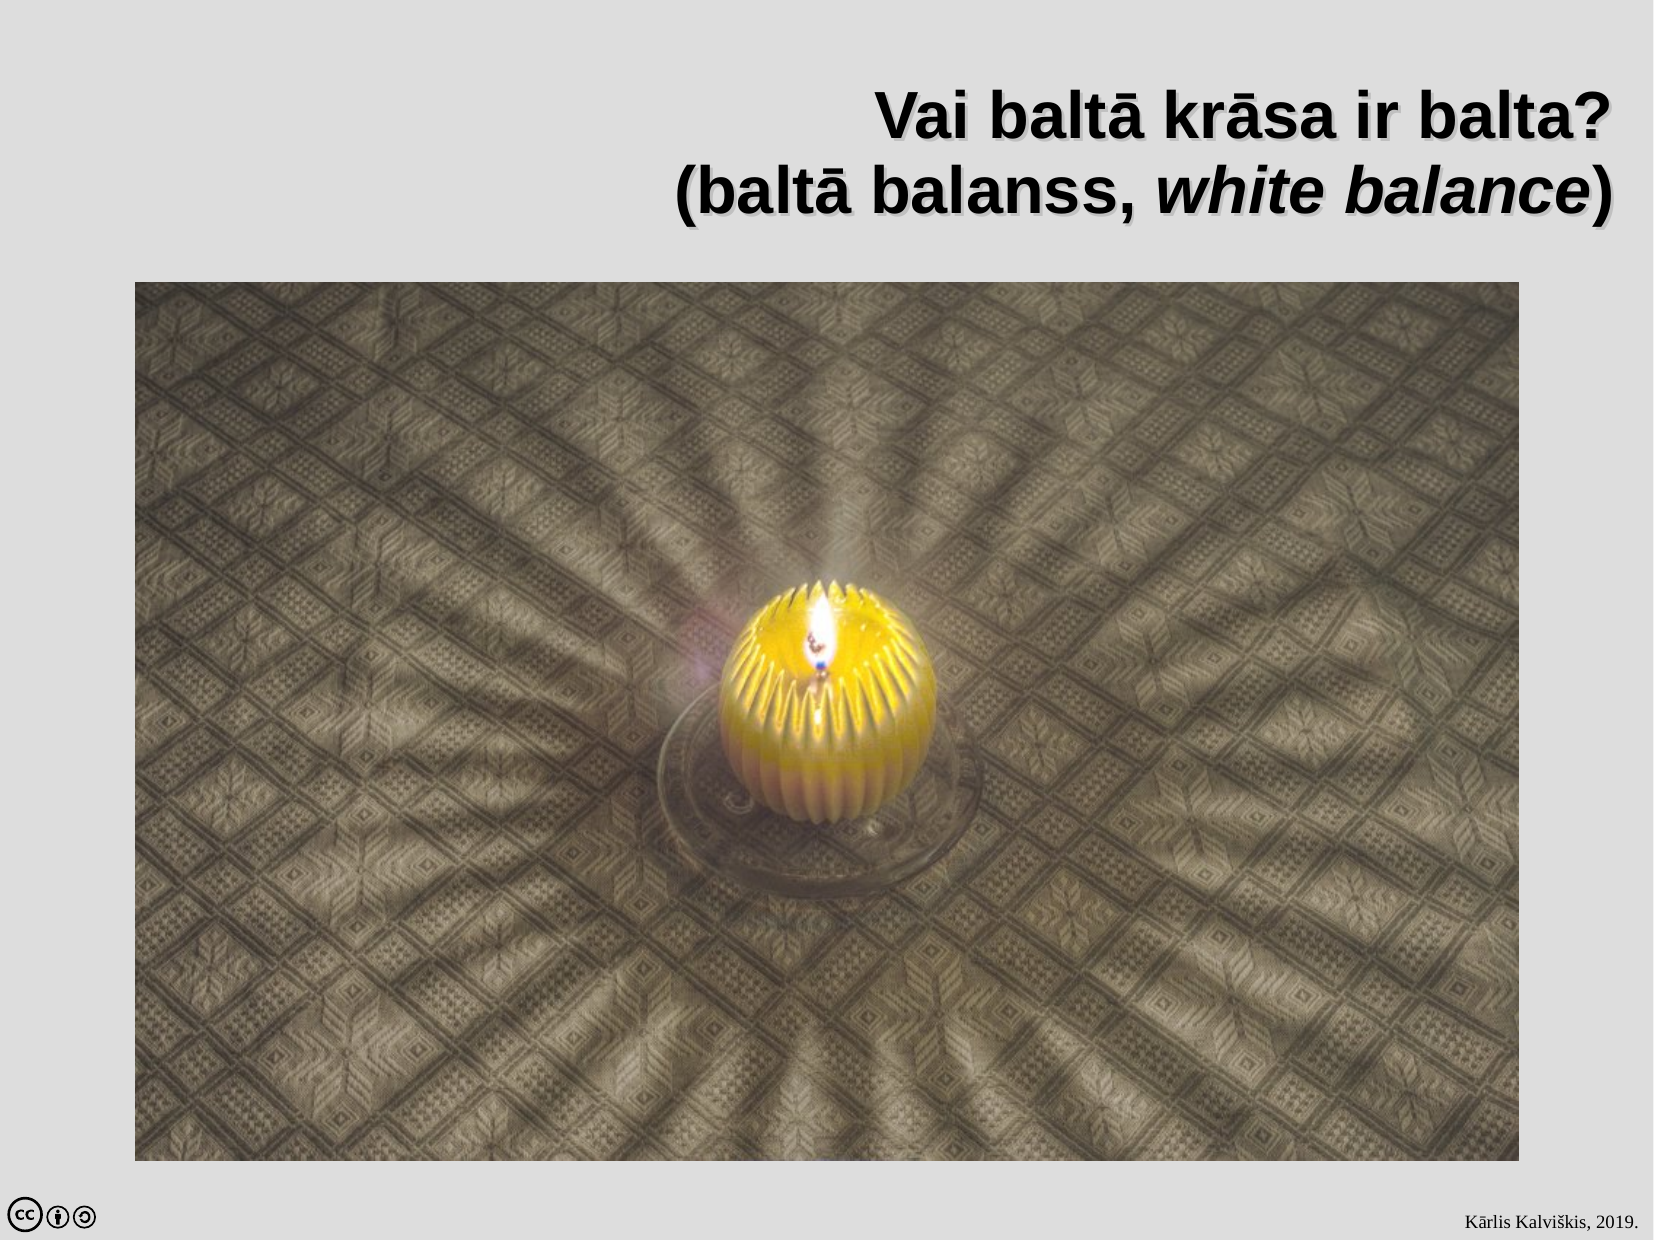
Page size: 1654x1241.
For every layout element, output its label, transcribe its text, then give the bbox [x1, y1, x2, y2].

title Vai baltā krāsa ir balta? (baltā balanss, white balance) [42, 49, 1615, 257]
picture [135, 282, 1519, 1161]
